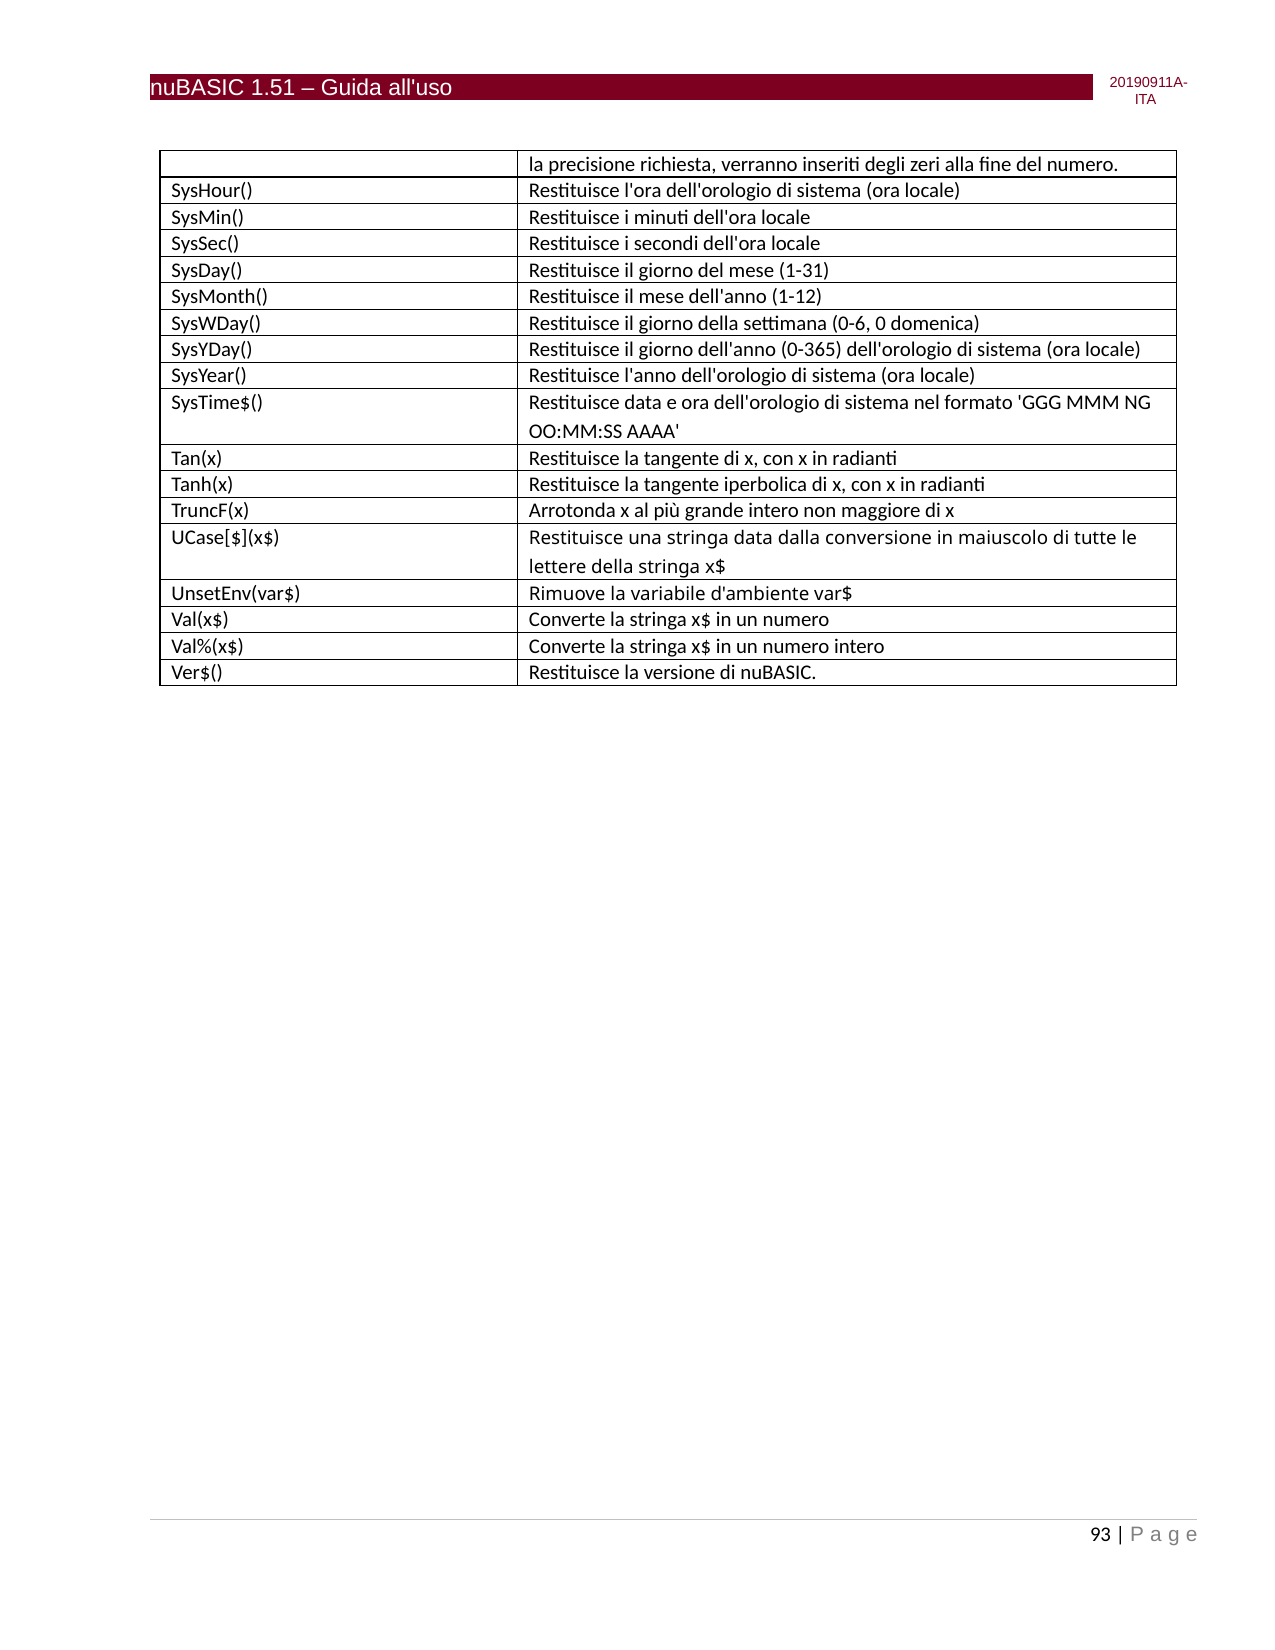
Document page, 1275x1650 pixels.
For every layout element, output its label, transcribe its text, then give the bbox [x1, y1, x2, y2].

table_cell Restituisce l'ora dell'orologio di sistema (ora locale) [518, 178, 1176, 203]
table_cell Restituisce i minuti dell'ora locale [518, 204, 1176, 229]
table_cell la precisione richiesta, verranno inseriti degli zeri alla fine del numero. [518, 151, 1176, 176]
table_cell Tanh(x) [161, 471, 517, 497]
table_cell Val%(x$) [161, 633, 517, 658]
table_cell Ver$() [161, 660, 517, 685]
table_cell SysSec() [161, 230, 517, 256]
table_cell Restituisce la tangente iperbolica di x, con x in radianti [518, 471, 1176, 497]
table_cell UCase[$](x$) [161, 524, 517, 579]
table_cell Restituisce la tangente di x, con x in radianti [518, 445, 1176, 470]
table_cell Converte la stringa x$ in un numero [518, 607, 1176, 632]
table_cell Restituisce il giorno del mese (1-31) [518, 257, 1176, 282]
table_cell Tan(x) [161, 445, 517, 470]
table_cell TruncF(x) [161, 498, 517, 523]
table_cell Restituisce il giorno della settimana (0-6, 0 domenica) [518, 310, 1176, 335]
table_cell Restituisce una stringa data dalla conversione in maiuscolo di tutte le lettere della stringa x$ [518, 524, 1176, 579]
table_cell SysDay() [161, 257, 517, 282]
table_cell SysYear() [161, 363, 517, 388]
table_cell Restituisce il mese dell'anno (1-12) [518, 283, 1176, 309]
table_cell Rimuove la variabile d'ambiente var$ [518, 580, 1176, 606]
table_cell Restituisce la versione di nuBASIC. [518, 660, 1176, 685]
table_cell UnsetEnv(var$) [161, 580, 517, 606]
table_cell Arrotonda x al più grande intero non maggiore di x [518, 498, 1176, 523]
table_cell Restituisce i secondi dell'ora locale [518, 230, 1176, 256]
table_cell Restituisce data e ora dell'orologio di sistema nel formato 'GGG MMM NG OO:MM:SS AAAA' [518, 389, 1176, 444]
table_cell SysMin() [161, 204, 517, 229]
table_cell Restituisce il giorno dell'anno (0-365) dell'orologio di sistema (ora locale) [518, 336, 1176, 362]
table_cell Converte la stringa x$ in un numero intero [518, 633, 1176, 658]
table_cell [161, 151, 517, 176]
table_cell Restituisce l'anno dell'orologio di sistema (ora locale) [518, 363, 1176, 388]
table_cell Val(x$) [161, 607, 517, 632]
table_cell SysTime$() [161, 389, 517, 444]
table_cell SysWDay() [161, 310, 517, 335]
table_cell SysHour() [161, 178, 517, 203]
table_cell SysMonth() [161, 283, 517, 309]
table_cell SysYDay() [161, 336, 517, 362]
